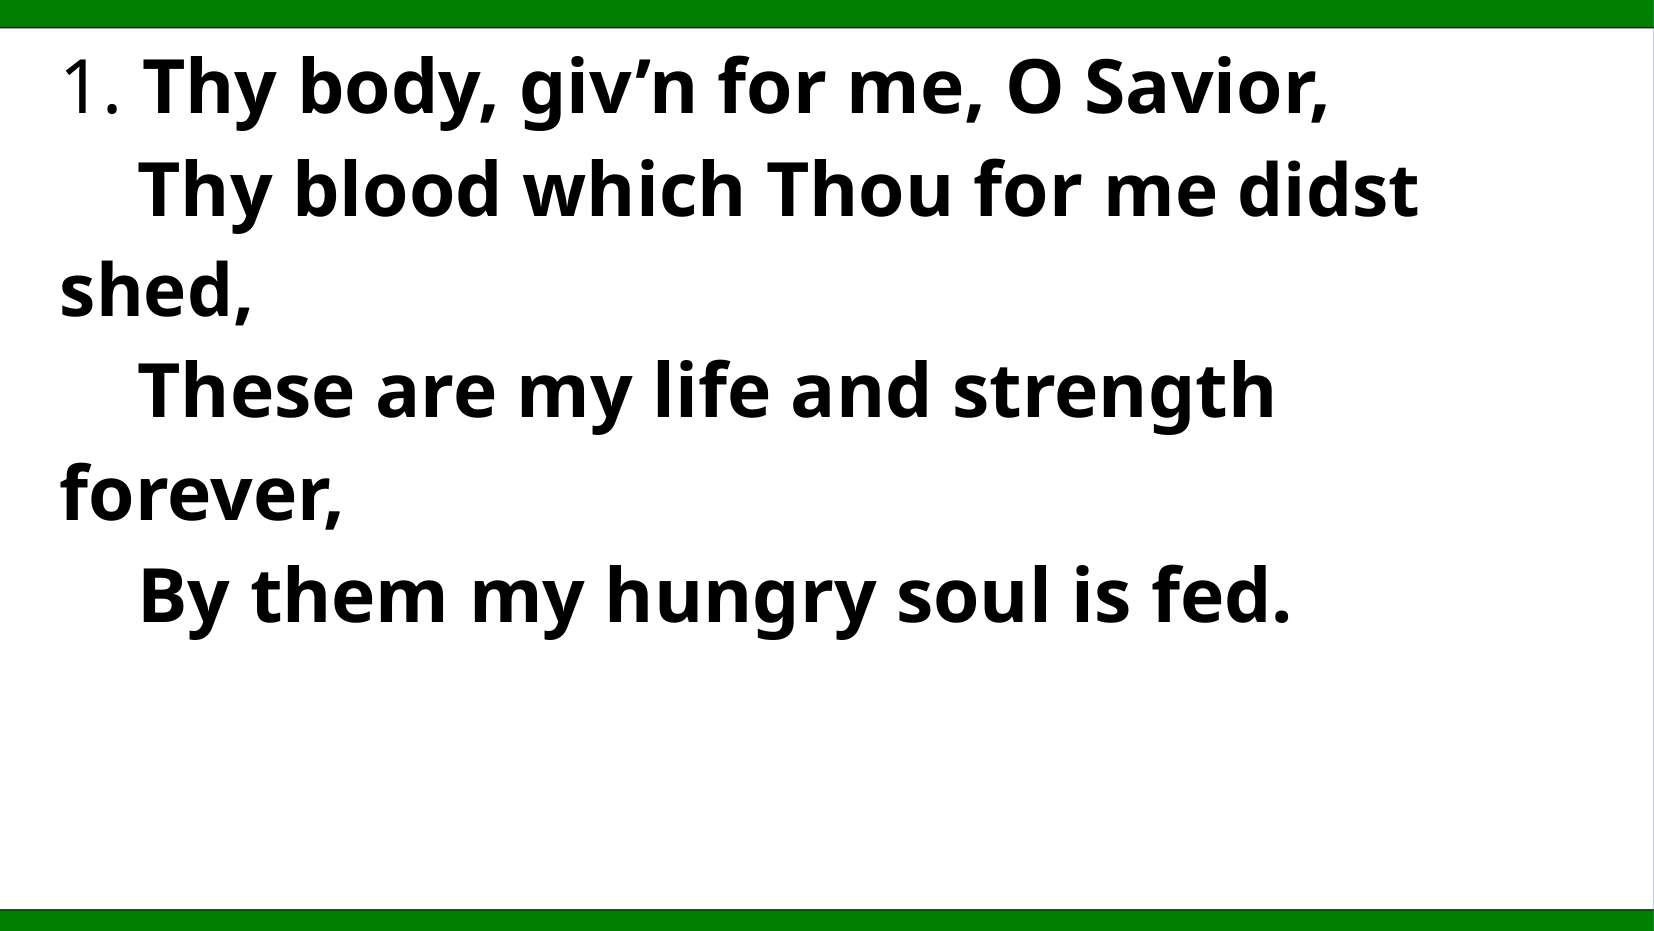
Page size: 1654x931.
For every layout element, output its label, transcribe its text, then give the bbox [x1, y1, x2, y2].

text_box 1. Thy body, giv’n for me, O Savior, Thy blood which Thou for me didst shed, These are my life and strength forever, By them my hungry soul is fed. [45, 26, 1591, 541]
picture [0, 0, 1654, 931]
